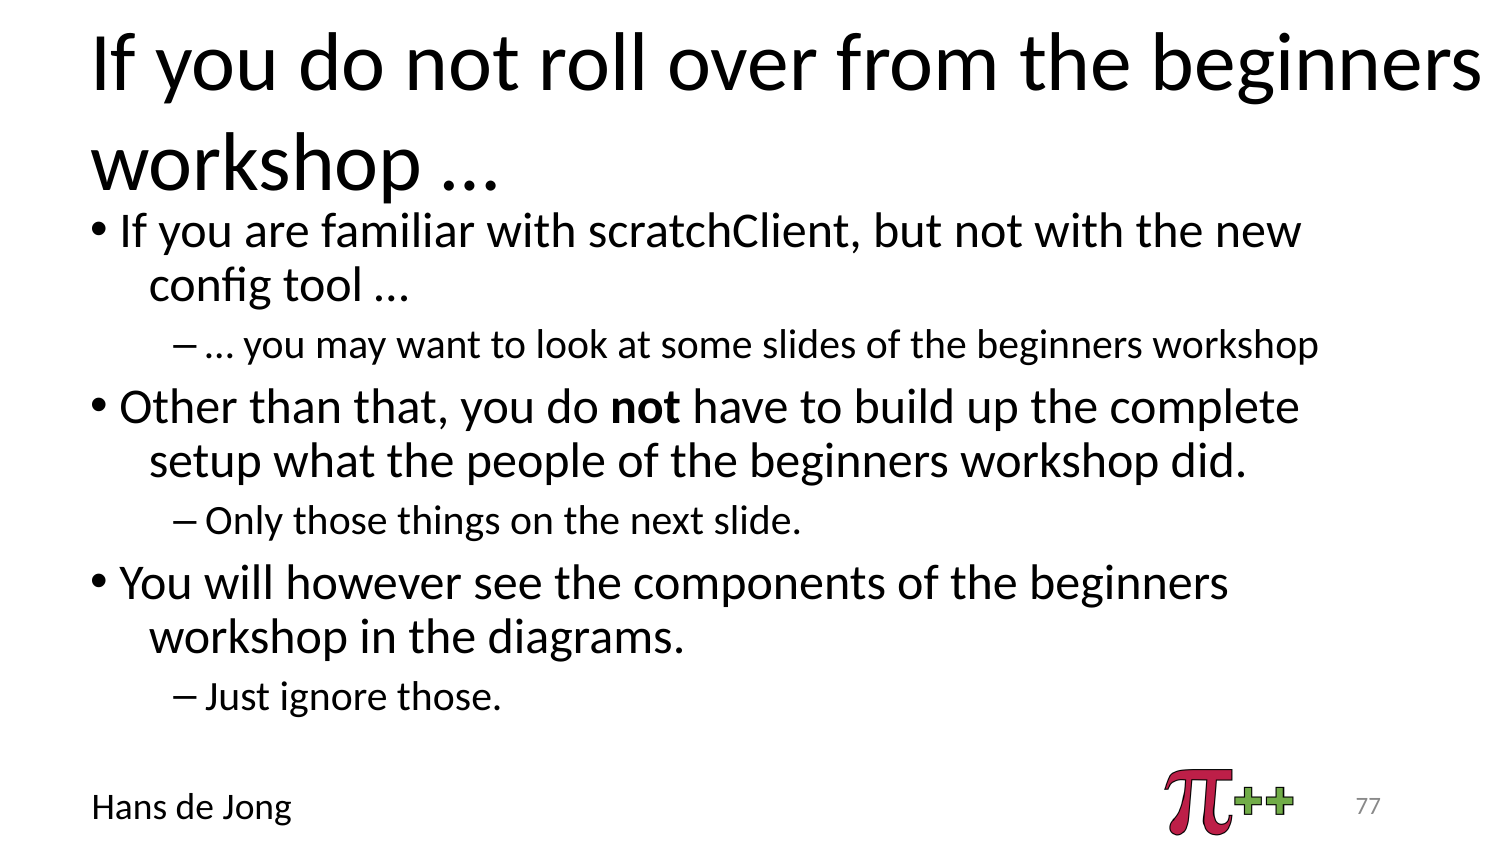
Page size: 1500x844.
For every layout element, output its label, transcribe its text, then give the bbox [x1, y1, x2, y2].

text_box 77 [1340, 782, 1426, 827]
title If you do not roll over from the beginners workshop … [75, 0, 1500, 175]
list If you are familiar with scratchClient, but not with the new config tool … … you may want to look at some slides of the beginners workshop Other than that, you do not have to build up the complete setup what the people of the beginners workshop did. Only those things on the next slide. You will however see the components of the beginners workshop in the diagrams. Just ignore those. [75, 196, 1426, 754]
